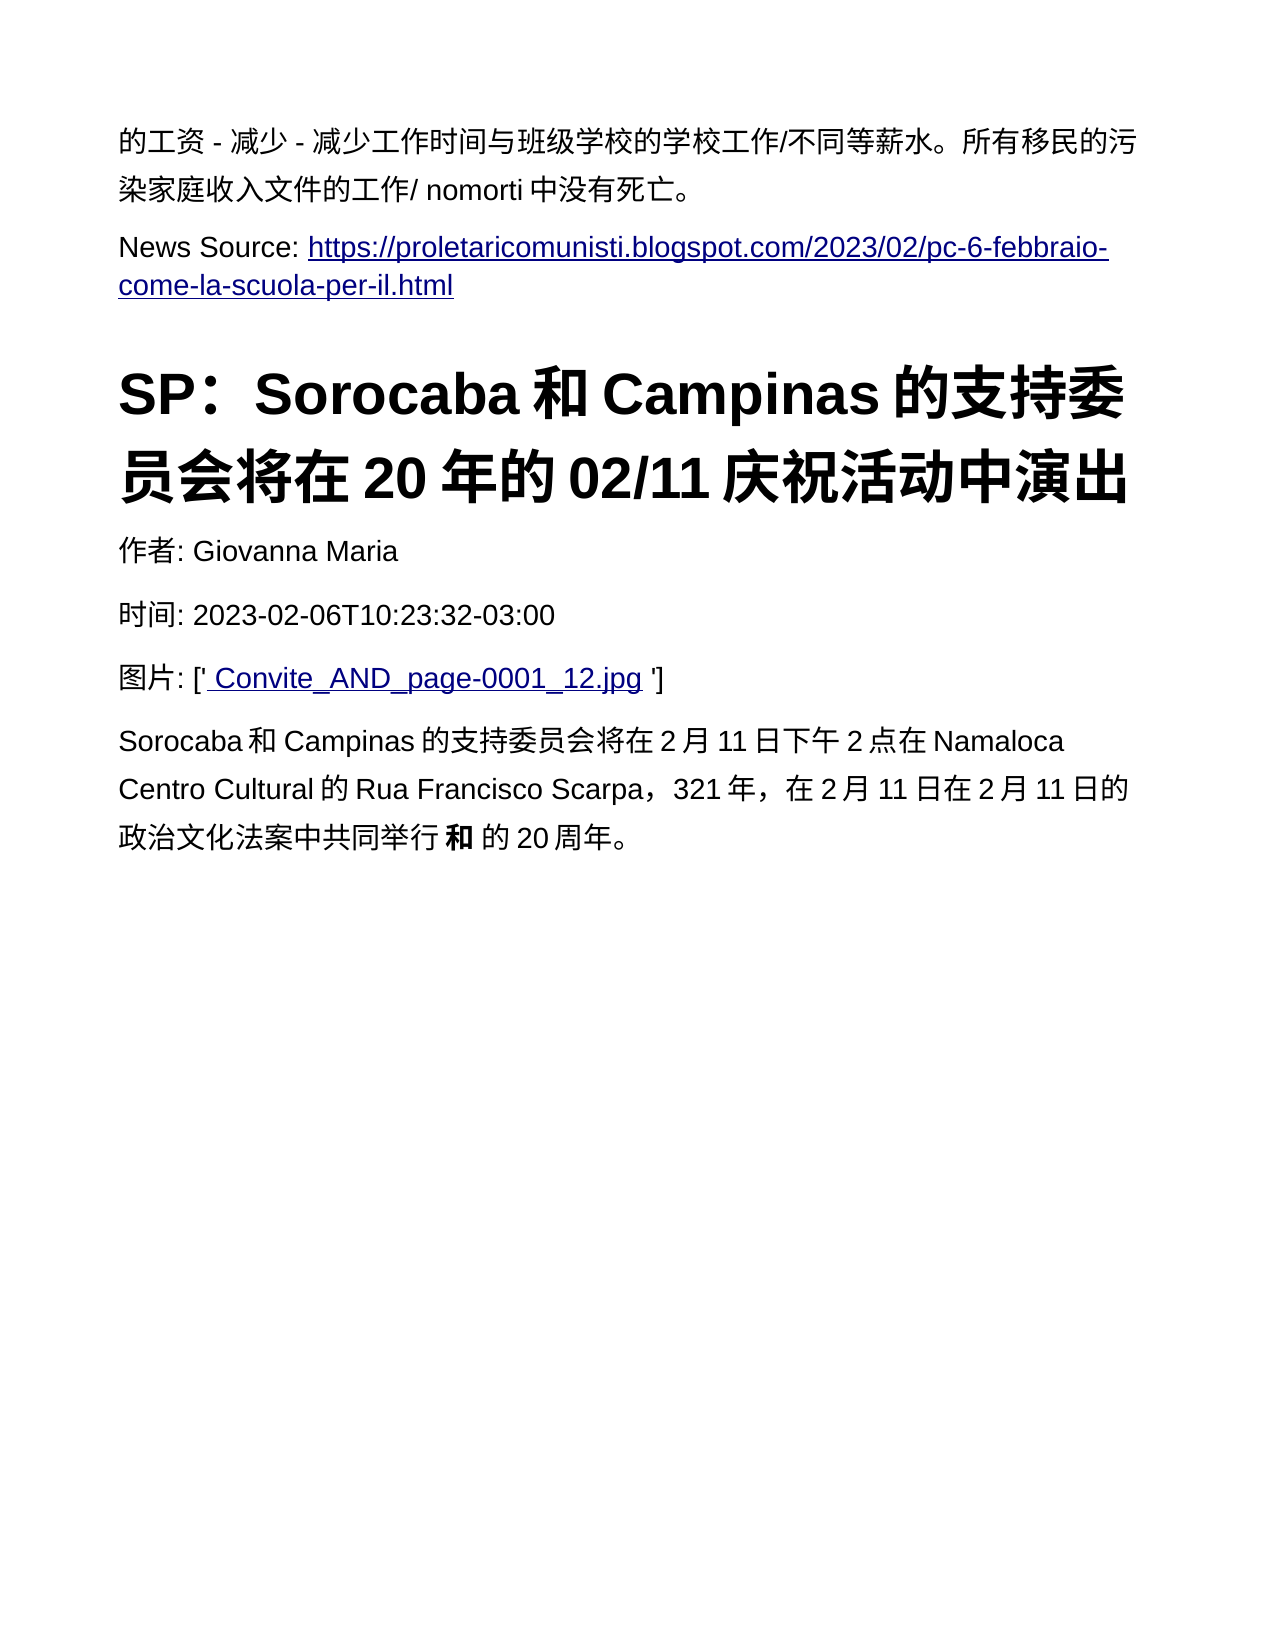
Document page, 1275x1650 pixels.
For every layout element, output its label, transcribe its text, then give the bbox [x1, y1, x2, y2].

text 图片: [' Convite_AND_page-0001_12.jpg '] [118, 654, 1157, 696]
text 作者: Giovanna Maria [118, 528, 1157, 570]
subtitle SP：Sorocaba和Campinas的支持委员会将在20年的02/11庆祝活动中演出 [118, 346, 1157, 515]
text 的工资 - 减少 - 减少工作时间与班级学校的学校工作/不同等薪水。所有移民的污染家庭收入文件的工作/ nomorti中没有死亡。 [118, 118, 1157, 209]
text 时间: 2023-02-06T10:23:32-03:00 [118, 591, 1157, 633]
text Sorocaba和Campinas的支持委员会将在2月11日下午2点在Namaloca Centro Cultural的Rua Francisco Scarpa，321年，在2月11日在2月11日的政治文化法案中共同举行 和 的20周年。 [118, 717, 1157, 857]
text News Source: https://proletaricomunisti.blogspot.com/2023/02/pc-6-febbraio-come-la-scuola-per-il.html [118, 230, 1157, 302]
